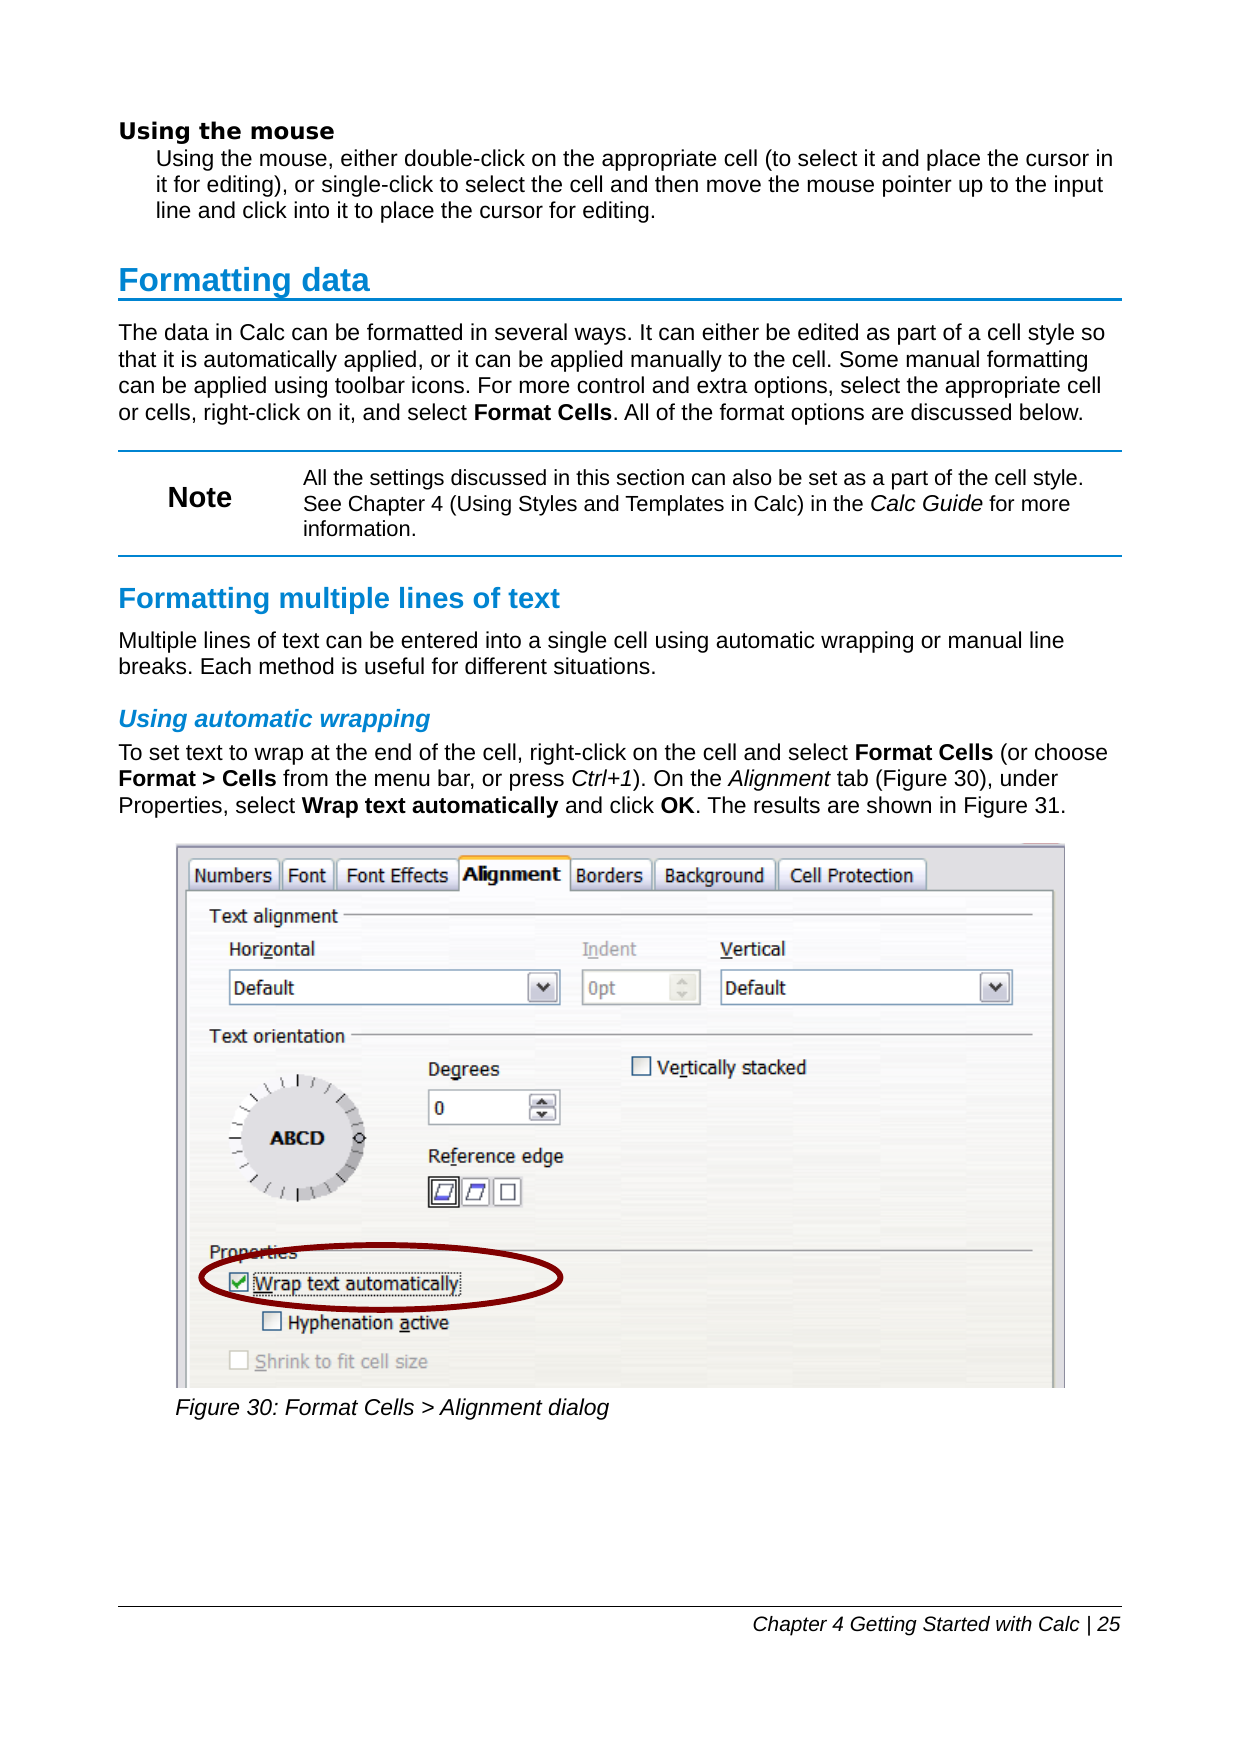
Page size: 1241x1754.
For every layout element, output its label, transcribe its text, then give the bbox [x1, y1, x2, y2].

text The data in Calc can be formatted in several ways. It can either be edited as part of a cell style so that it is automatically applied, or it can be applied manually to the cell. Some manual formatting can be applied using toolbar icons. For more control and extra options, select the appropriate cell or cells, right-click on it, and select Format Cells. All of the format options are discussed below. [118, 319, 1122, 425]
subtitle Using automatic wrapping [118, 704, 1122, 732]
subtitle Formatting data [118, 260, 1122, 298]
table_header Note [118, 452, 281, 554]
text Using the mouse [118, 118, 1122, 145]
text Figure 90: Format Cells > Alignment dialog [175, 1394, 1065, 1420]
picture [175, 843, 1065, 1388]
subtitle Formatting multiple lines of text [118, 581, 1122, 614]
text Using the mouse, either double-click on the appropriate cell (to select it and place the cursor in it for editing), or single-click to select the cell and then move the mouse pointer up to the input line and click into it to place the cursor for editing. [156, 145, 1122, 224]
table_header All the settings discussed in this section can also be set as a part of the cell style. See Chapter 4 (Using Styles and Templates in Calc) in the Calc Guide for more information. [281, 452, 1122, 554]
text To set text to wrap at the end of the cell, right-click on the cell and select Format Cells (or choose Format > Cells from the menu bar, or press Ctrl+1). On the Alignment tab (Figure 90), under Properties, select Wrap text automatically and click OK. The results are shown in Figure 91. [118, 739, 1122, 818]
text Multiple lines of text can be entered into a single cell using automatic wrapping or manual line breaks. Each method is useful for different situations. [118, 627, 1122, 679]
